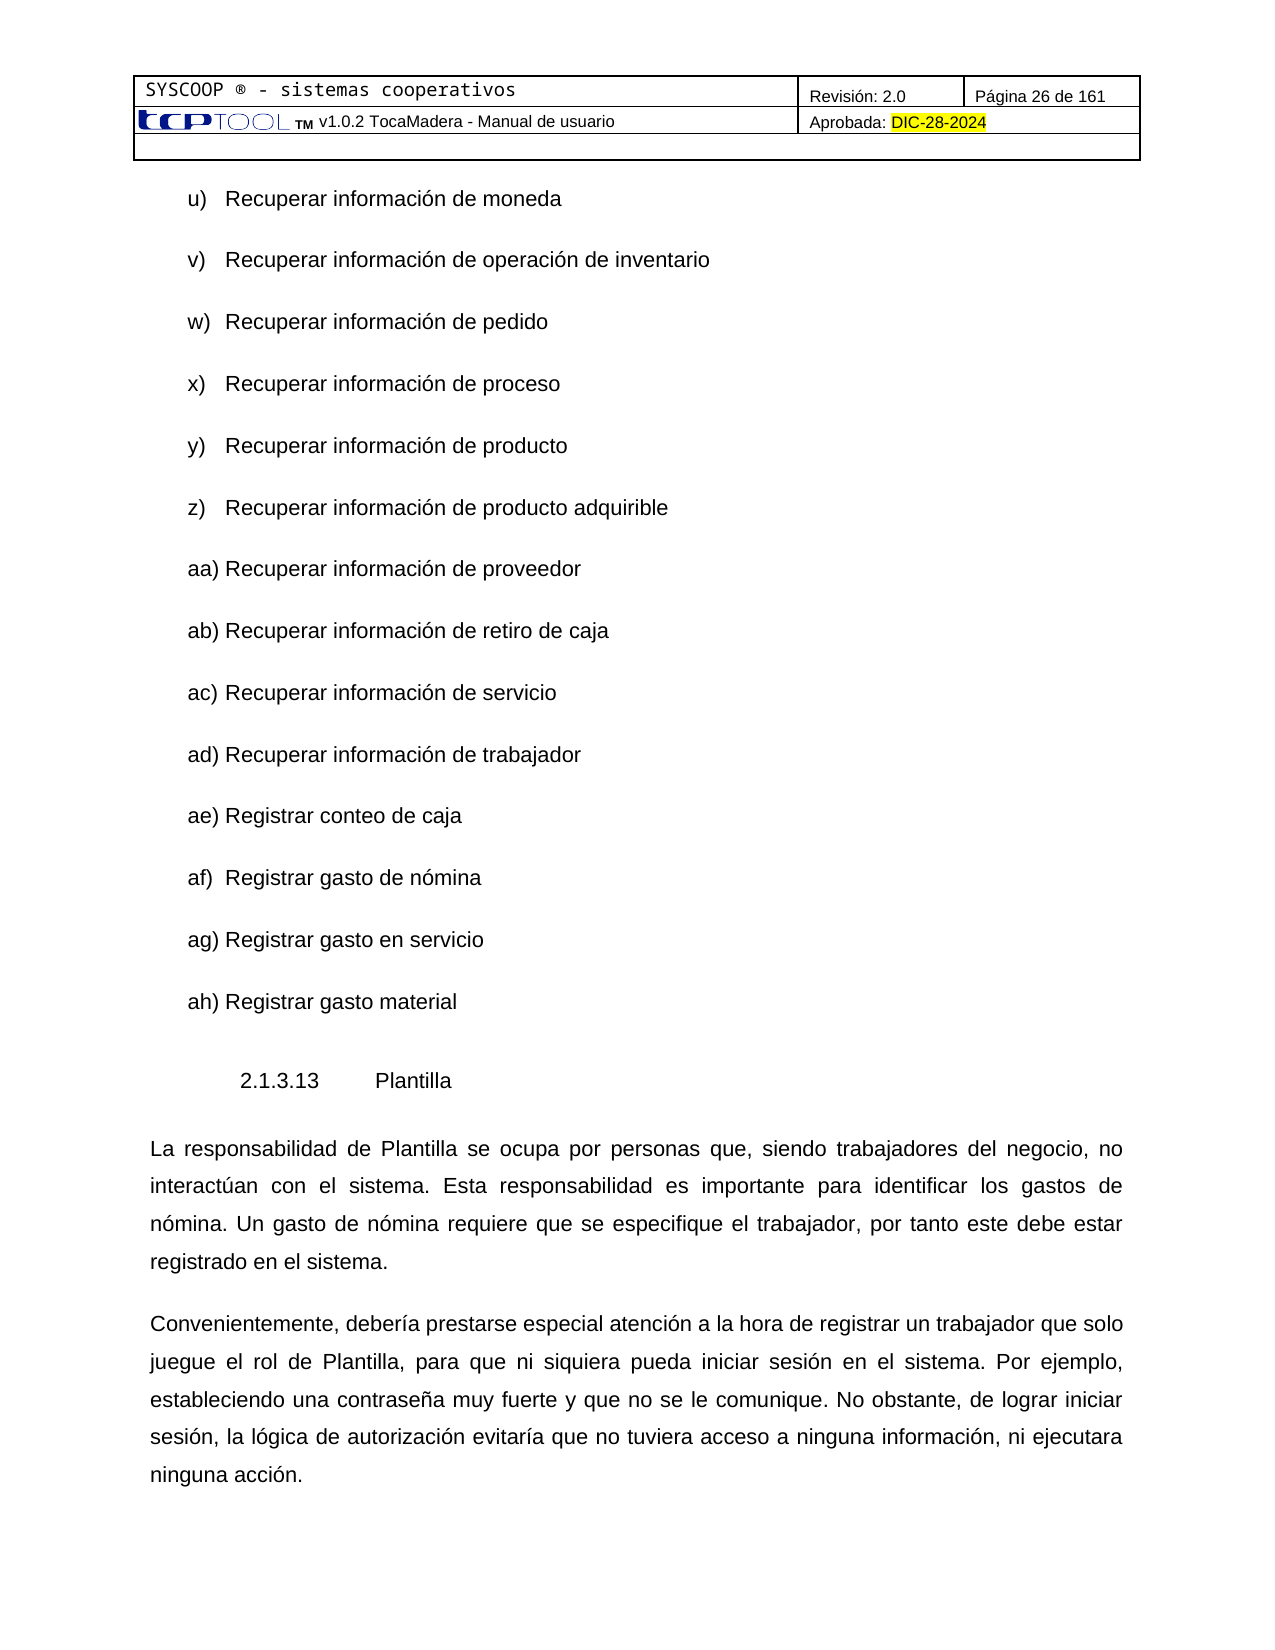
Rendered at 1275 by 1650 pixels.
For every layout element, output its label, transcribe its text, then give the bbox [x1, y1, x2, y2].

list Registrar gasto de nómina [187, 865, 1125, 890]
list Recuperar información de servicio [187, 680, 1125, 705]
text Convenientemente, debería prestarse especial atención a la hora de registrar un trabajador que solo juegue el rol de Plantilla, para que ni siquiera pueda iniciar sesión en el sistema. Por ejemplo, estableciendo una contraseña muy fuerte y que no se le comunique. No obstante, de lograr iniciar sesión, la lógica de autorización evitaría que no tuviera acceso a ninguna información, ni ejecutara ninguna acción. [150, 1311, 1125, 1487]
subtitle Plantilla [240, 1068, 1125, 1094]
list Registrar conteo de caja [187, 803, 1125, 828]
list Recuperar información de producto [187, 433, 1125, 458]
list Recuperar información de producto adquirible [187, 494, 1125, 520]
list Recuperar información de proveedor [187, 556, 1125, 581]
list Recuperar información de operación de inventario [187, 247, 1125, 273]
list Recuperar información de moneda [187, 186, 1125, 211]
list Registrar gasto en servicio [187, 927, 1125, 952]
picture [138, 110, 290, 130]
list Recuperar información de retiro de caja [187, 618, 1125, 643]
list Recuperar información de proceso [187, 371, 1125, 396]
list Recuperar información de pedido [187, 309, 1125, 334]
text La responsabilidad de Plantilla se ocupa por personas que, siendo trabajadores del negocio, no interactúan con el sistema. Esta responsabilidad es importante para identificar los gastos de nómina. Un gasto de nómina requiere que se especifique el trabajador, por tanto este debe estar registrado en el sistema. [150, 1136, 1125, 1274]
list Registrar gasto material [187, 989, 1125, 1014]
list Recuperar información de trabajador [187, 742, 1125, 767]
